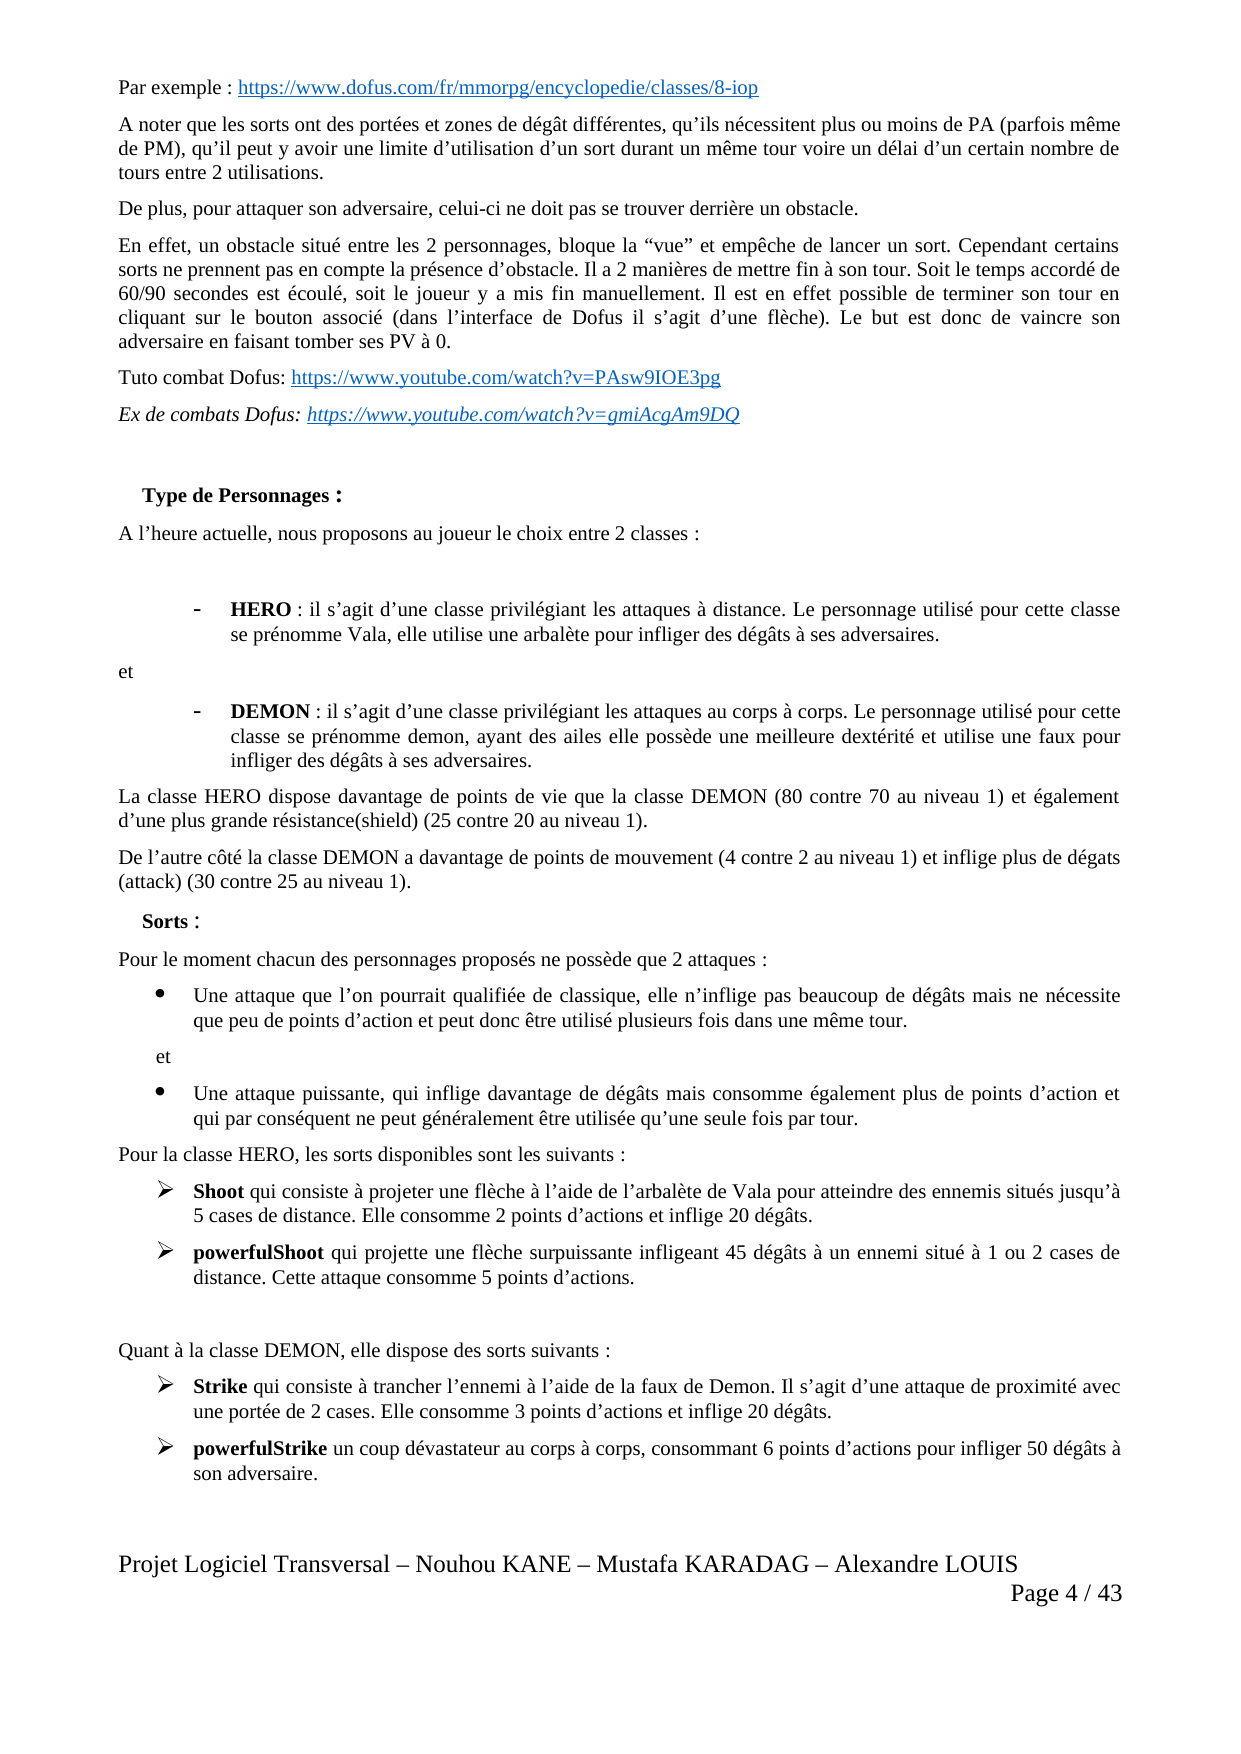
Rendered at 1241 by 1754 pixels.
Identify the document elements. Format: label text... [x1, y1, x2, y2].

list Une attaque que l’on pourrait qualifiée de classique, elle n’inflige pas beaucoup de dégâts mais ne nécessite que peu de points d’action et peut donc être utilisé plusieurs fois dans une même tour. [156, 983, 1122, 1032]
text En effet, un obstacle situé entre les 2 personnages, bloque la “vue” et empêche de lancer un sort. Cependant certains sorts ne prennent pas en compte la présence d’obstacle. Il a 2 manières de mettre fin à son tour. Soit le temps accordé de 60/90 secondes est écoulé, soit le joueur y a mis fin manuellement. Il est en effet possible de terminer son tour en cliquant sur le bouton associé (dans l’interface de Dofus il s’agit d’une flèche). Le but est donc de vaincre son adversaire en faisant tomber ses PV à 0. [118, 232, 1122, 353]
text Tuto combat Dofus: https://www.youtube.com/watch?v=PAsw9IOE3pg [118, 365, 1122, 389]
text A l’heure actuelle, nous proposons au joueur le choix entre 2 classes : [118, 520, 1122, 544]
list Strike qui consiste à trancher l’ennemi à l’aide de la faux de Demon. Il s’agit d’une attaque de proximité avec une portée de 2 cases. Elle consomme 3 points d’actions et inflige 20 dégâts. [156, 1374, 1122, 1423]
list DEMON : il s’agit d’une classe privilégiant les attaques au corps à corps. Le personnage utilisé pour cette classe se prénomme demon, ayant des ailes elle possède une meilleure dextérité et utilise une faux pour infliger des dégâts à ses adversaires. [193, 695, 1122, 772]
list HERO : il s’agit d’une classe privilégiant les attaques à distance. Le personnage utilisé pour cette classe se prénomme Vala, elle utilise une arbalète pour infliger des dégâts à ses adversaires. [193, 593, 1122, 646]
text Sorts : [142, 905, 1122, 934]
text et [118, 658, 1122, 683]
list Shoot qui consiste à projeter une flèche à l’aide de l’arbalète de Vala pour atteindre des ennemis situés jusqu’à 5 cases de distance. Elle consomme 2 points d’actions et inflige 20 dégâts. [156, 1178, 1122, 1227]
text De plus, pour attaquer son adversaire, celui-ci ne doit pas se trouver derrière un obstacle. [118, 196, 1122, 220]
list powerfulShoot qui projette une flèche surpuissante infligeant 45 dégâts à un ennemi situé à 1 ou 2 cases de distance. Cette attaque consomme 5 points d’actions. [156, 1240, 1122, 1289]
list powerfulStrike un coup dévastateur au corps à corps, consommant 6 points d’actions pour infliger 50 dégâts à son adversaire. [156, 1436, 1122, 1484]
list Une attaque puissante, qui inflige davantage de dégâts mais consomme également plus de points d’action et qui par conséquent ne peut généralement être utilisée qu’une seule fois par tour. [156, 1081, 1122, 1130]
text Pour la classe HERO, les sorts disponibles sont les suivants : [118, 1142, 1122, 1166]
text La classe HERO dispose davantage de points de vie que la classe DEMON (80 contre 70 au niveau 1) et également d’une plus grande résistance(shield) (25 contre 20 au niveau 1). [118, 784, 1122, 832]
text et [118, 1044, 1122, 1068]
text Par exemple : https://www.dofus.com/fr/mmorpg/encyclopedie/classes/8-iop [118, 75, 1122, 99]
text Type de Personnages : [142, 479, 1122, 508]
text Quant à la classe DEMON, elle dispose des sorts suivants : [118, 1338, 1122, 1362]
text A noter que les sorts ont des portées et zones de dégât différentes, qu’ils nécessitent plus ou moins de PA (parfois même de PM), qu’il peut y avoir une limite d’utilisation d’un sort durant un même tour voire un délai d’un certain nombre de tours entre 2 utilisations. [118, 111, 1122, 184]
text De l’autre côté la classe DEMON a davantage de points de mouvement (4 contre 2 au niveau 1) et inflige plus de dégats (attack) (30 contre 25 au niveau 1). [118, 845, 1122, 893]
text Pour le moment chacun des personnages proposés ne possède que 2 attaques : [118, 946, 1122, 971]
text Ex de combats Dofus: https://www.youtube.com/watch?v=gmiAcgAm9DQ [118, 402, 1122, 426]
